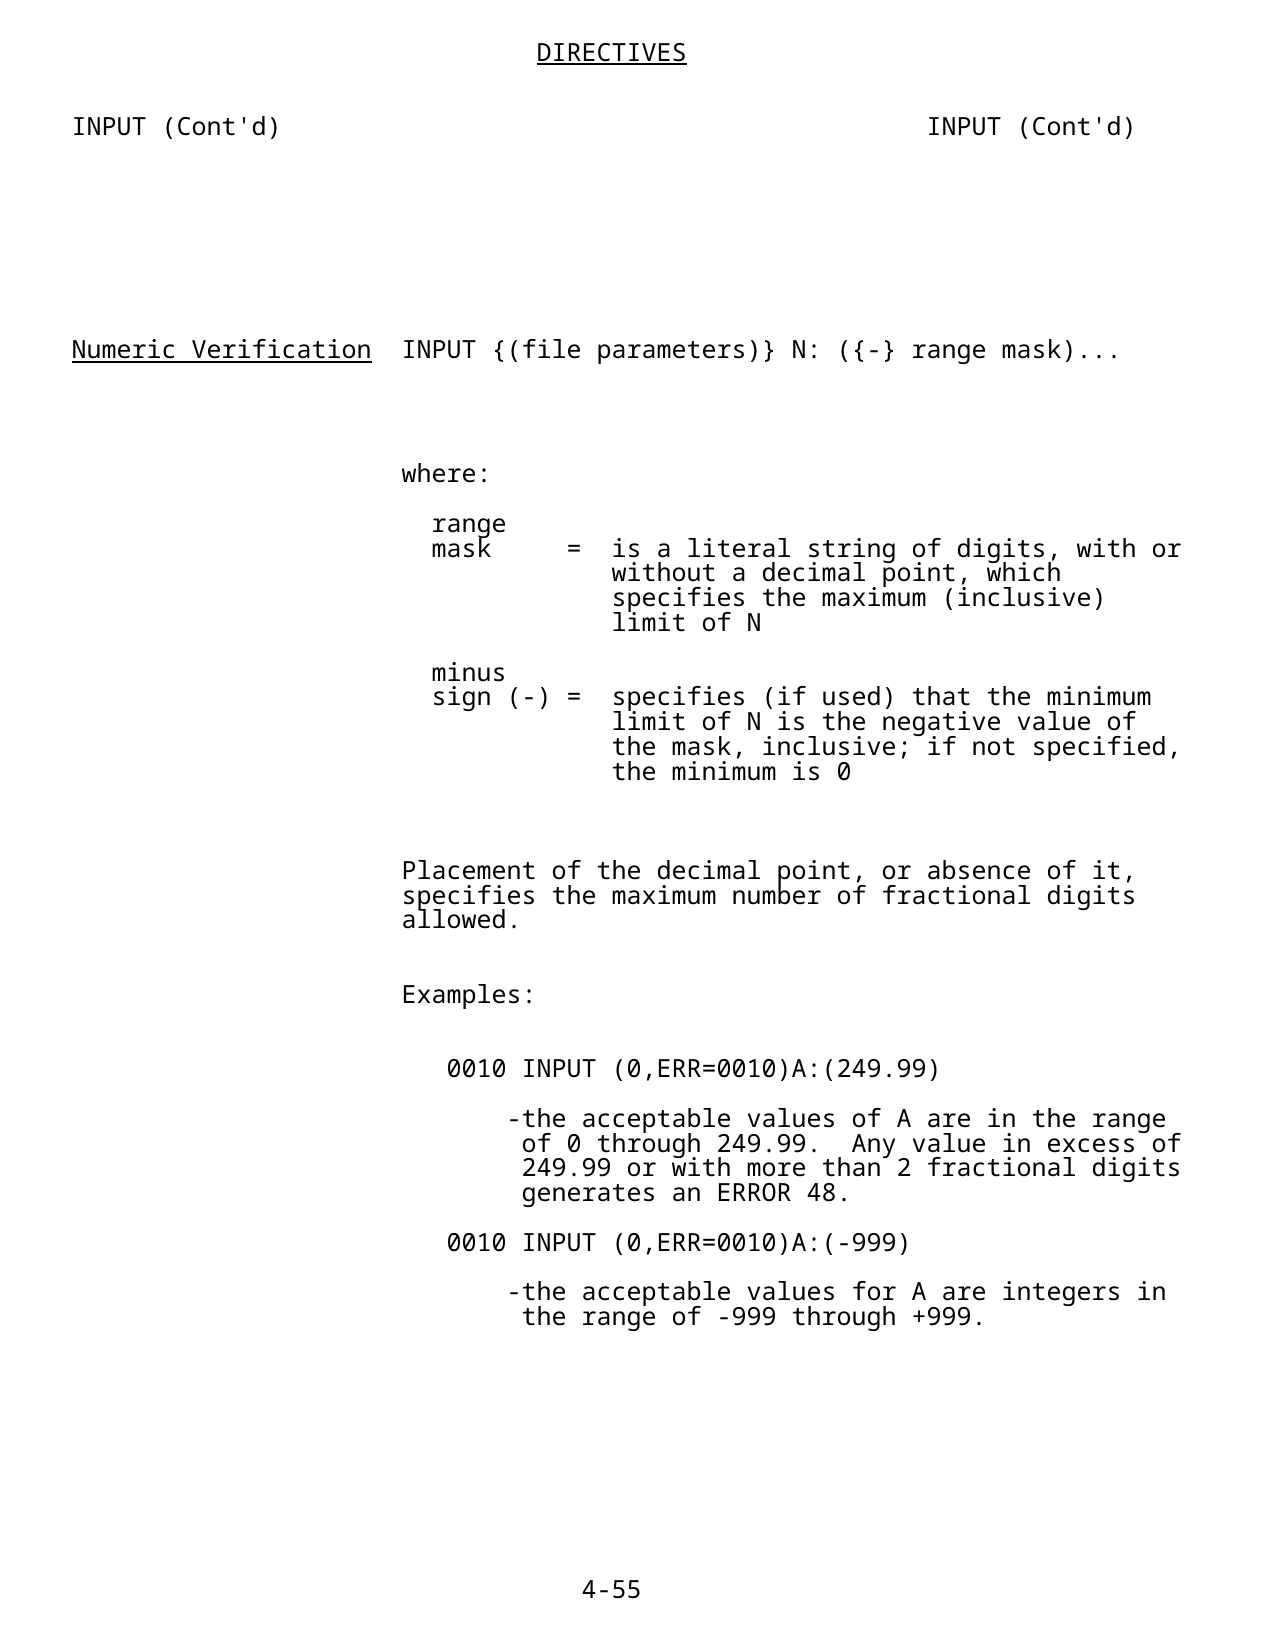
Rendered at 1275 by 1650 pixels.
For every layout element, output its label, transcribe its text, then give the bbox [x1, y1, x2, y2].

text generates an ERROR 48. [41, 1182, 1234, 1207]
text allowed. [41, 909, 1234, 934]
text -the acceptable values of A are in the range [41, 1107, 1234, 1132]
text Examples: [41, 983, 1234, 1008]
text the minimum is 0 [41, 760, 1234, 785]
text sign (-) = specifies (if used) that the minimum [41, 686, 1234, 711]
text 0010 INPUT (0,ERR=0010)A:(-999) [41, 1231, 1234, 1256]
text specifies the maximum number of fractional digits [41, 884, 1234, 909]
text -the acceptable values for A are integers in [41, 1281, 1234, 1306]
text the range of -999 through +999. [41, 1306, 1234, 1331]
text 0010 INPUT (0,ERR=0010)A:(249.99) [41, 1058, 1234, 1083]
text without a decimal point, which [41, 562, 1234, 587]
text range [41, 512, 1234, 537]
text limit of N [41, 612, 1234, 636]
text INPUT (Cont'd) INPUT (Cont'd) [41, 116, 1234, 141]
text 4-55 [41, 1578, 1234, 1603]
text of 0 through 249.99. Any value in excess of [41, 1132, 1234, 1157]
text specifies the maximum (inclusive) [41, 587, 1234, 612]
text mask = is a literal string of digits, with or [41, 537, 1234, 562]
text DIRECTIVES [41, 41, 1234, 66]
text limit of N is the negative value of [41, 711, 1234, 736]
text where: [41, 463, 1234, 488]
text Numeric Verification INPUT {(file parameters)} N: ({-} range mask)... [41, 339, 1234, 364]
text Placement of the decimal point, or absence of it, [41, 859, 1234, 884]
text the mask, inclusive; if not specified, [41, 736, 1234, 760]
text 249.99 or with more than 2 fractional digits [41, 1157, 1234, 1182]
text minus [41, 661, 1234, 686]
